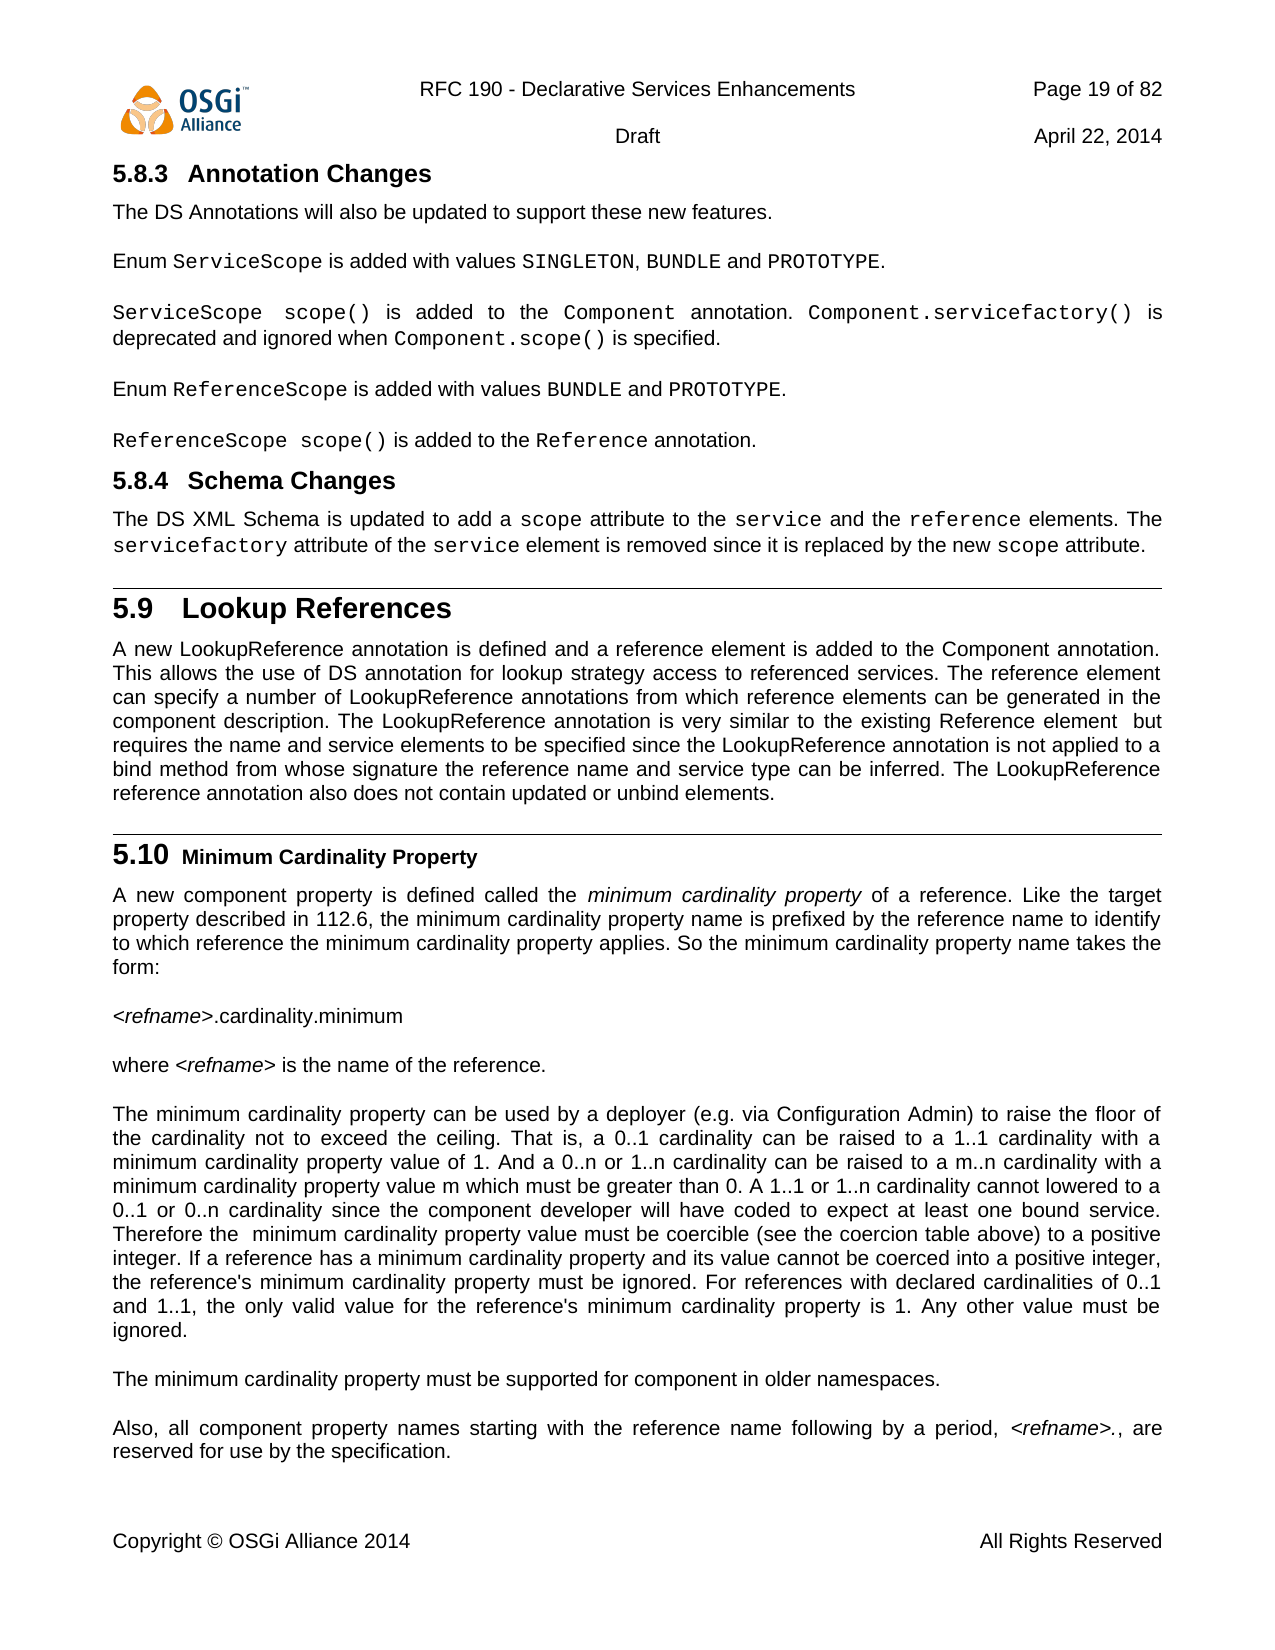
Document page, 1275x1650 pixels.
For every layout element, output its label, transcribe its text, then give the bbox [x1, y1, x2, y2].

text A new component property is defined called the minimum cardinality property of a reference. Like the target property described in 112.6, the minimum cardinality property name is prefixed by the reference name to identify to which reference the minimum cardinality property applies. So the minimum cardinality property name takes the form: [112, 883, 1162, 979]
text The DS Annotations will also be updated to support these new features. [112, 200, 1162, 224]
text Enum ReferenceScope is added with values BUNDLE and PROTOTYPE. [112, 377, 1162, 402]
text Enum ServiceScope is added with values SINGLETON, BUNDLE and PROTOTYPE. [112, 249, 1162, 275]
subtitle Minimum Cardinality Property [112, 835, 1162, 871]
subtitle Lookup References [112, 589, 1162, 624]
text The minimum cardinality property can be used by a deployer (e.g. via Configuration Admin) to raise the floor of the cardinality not to exceed the ceiling. That is, a 0..1 cardinality can be raised to a 1..1 cardinality with a minimum cardinality property value of 1. And a 0..n or 1..n cardinality can be raised to a m..n cardinality with a minimum cardinality property value m which must be greater than 0. A 1..1 or 1..n cardinality cannot lowered to a 0..1 or 0..n cardinality since the component developer will have coded to expect at least one bound service. Therefore the minimum cardinality property value must be coercible (see the coercion table above) to a positive integer. If a reference has a minimum cardinality property and its value cannot be coerced into a positive integer, the reference's minimum cardinality property must be ignored. For references with declared cardinalities of 0..1 and 1..1, the only valid value for the reference's minimum cardinality property is 1. Any other value must be ignored. [112, 1102, 1162, 1341]
text Also, all component property names starting with the reference name following by a period, <refname>., are reserved for use by the specification. [112, 1415, 1162, 1463]
text ServiceScope scope() is added to the Component annotation. Component.servicefactory() is deprecated and ignored when Component.scope() is specified. [112, 300, 1162, 352]
text A new LookupReference annotation is defined and a reference element is added to the Component annotation. This allows the use of DS annotation for lookup strategy access to referenced services. The reference element can specify a number of LookupReference annotations from which reference elements can be generated in the component description. The LookupReference annotation is very similar to the existing Reference element but requires the name and service elements to be specified since the LookupReference annotation is not applied to a bind method from whose signature the reference name and service type can be inferred. The LookupReference reference annotation also does not contain updated or unbind elements. [112, 637, 1162, 805]
subtitle Annotation Changes [112, 159, 1162, 188]
text The minimum cardinality property must be supported for component in older namespaces. [112, 1366, 1162, 1390]
subtitle Schema Changes [112, 466, 1162, 494]
picture [113, 78, 257, 142]
text ReferenceScope scope() is added to the Reference annotation. [112, 427, 1162, 453]
text The DS XML Schema is updated to add a scope attribute to the service and the reference elements. The servicefactory attribute of the service element is removed since it is replaced by the new scope attribute. [112, 507, 1162, 559]
text where <refname> is the name of the reference. [112, 1053, 1162, 1077]
text <refname>.cardinality.minimum [112, 1004, 1162, 1028]
